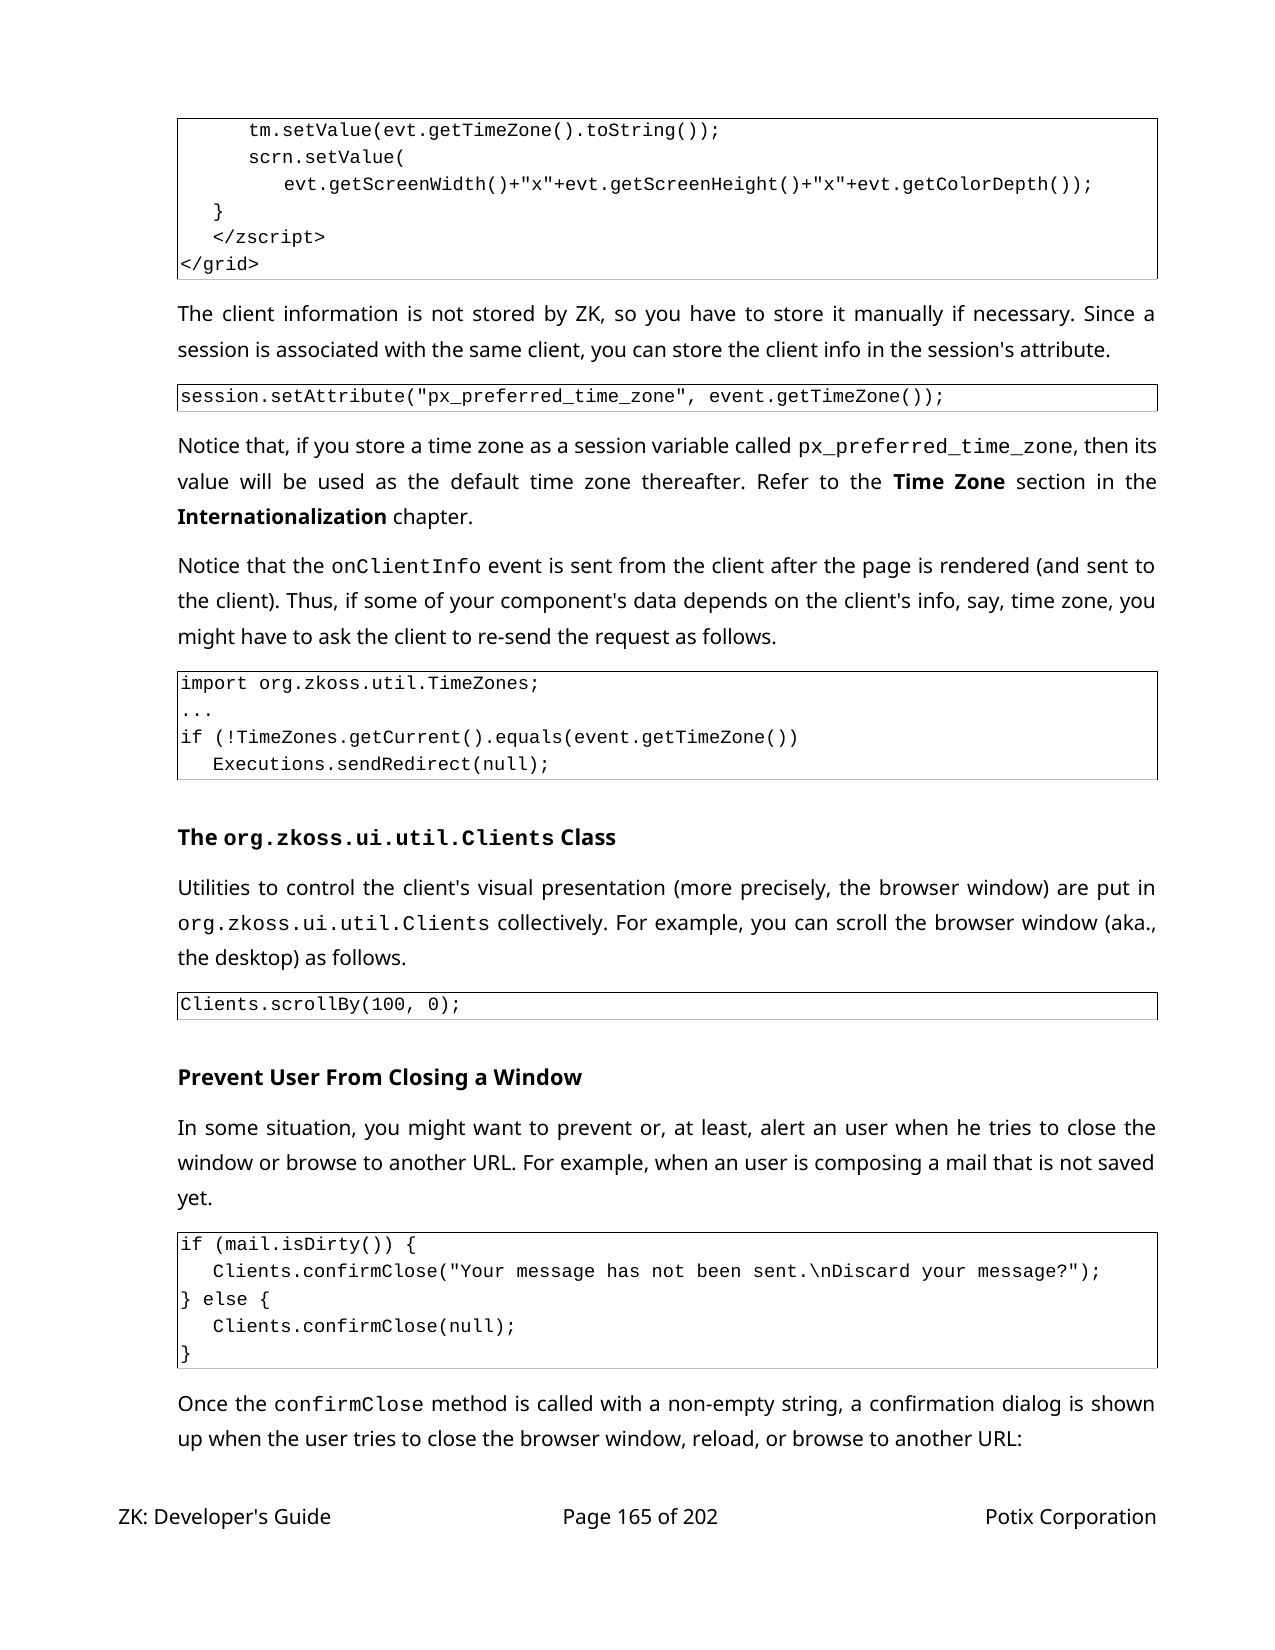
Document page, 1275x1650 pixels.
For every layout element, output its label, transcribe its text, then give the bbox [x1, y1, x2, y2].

text Once the confirmClose method is called with a non-empty string, a confirmation dialog is shown up when the user tries to close the browser window, reload, or browse to another URL: [177, 1389, 1157, 1452]
text } else { [178, 1286, 1157, 1311]
text The client information is not stored by ZK, so you have to store it manually if necessary. Since a session is associated with the same client, you can store the client info in the session's attribute. [177, 299, 1157, 363]
text ... [178, 698, 1157, 722]
text Utilities to control the client's visual presentation (more precisely, the browser window) are put in org.zkoss.ui.util.Clients collectively. For example, you can scroll the browser window (aka., the desktop) as follows. [177, 873, 1157, 972]
text if (mail.isDirty()) { [178, 1233, 1157, 1256]
text Clients.confirmClose("Your message has not been sent.\nDiscard your message?"); [178, 1259, 1157, 1283]
text Notice that, if you store a time zone as a session variable called px_preferred_time_zone, then its value will be used as the default time zone thereafter. Refer to the Time Zone section in the Internationalization chapter. [177, 431, 1157, 530]
subtitle The org.zkoss.ui.util.Clients Class [177, 822, 1157, 852]
text In some situation, you might want to prevent or, at least, alert an user when he tries to close the window or browse to another URL. For example, when an user is composing a mail that is not saved yet. [177, 1113, 1157, 1211]
text if (!TimeZones.getCurrent().equals(event.getTimeZone()) [178, 725, 1157, 749]
subtitle Prevent User From Closing a Window [177, 1062, 1157, 1092]
text evt.getScreenWidth()+"x"+evt.getScreenHeight()+"x"+evt.getColorDepth()); } </zscript> </grid> [178, 172, 1157, 279]
text Notice that the onClientInfo event is sent from the client after the page is rendered (and sent to the client). Thus, if some of your component's data depends on the client's info, say, time zone, you might have to ask the client to re-send the request as follows. [177, 551, 1157, 650]
text Clients.confirmClose(null); [178, 1313, 1157, 1338]
text Clients.scrollBy(100, 0); [178, 993, 1157, 1019]
text tm.setValue(evt.getTimeZone().toString()); scrn.setValue( [178, 119, 1157, 169]
text session.setAttribute("px_preferred_time_zone", event.getTimeZone()); [178, 385, 1157, 411]
text } [178, 1341, 1157, 1368]
text Executions.sendRedirect(null); [178, 752, 1157, 779]
text import org.zkoss.util.TimeZones; [178, 672, 1157, 695]
